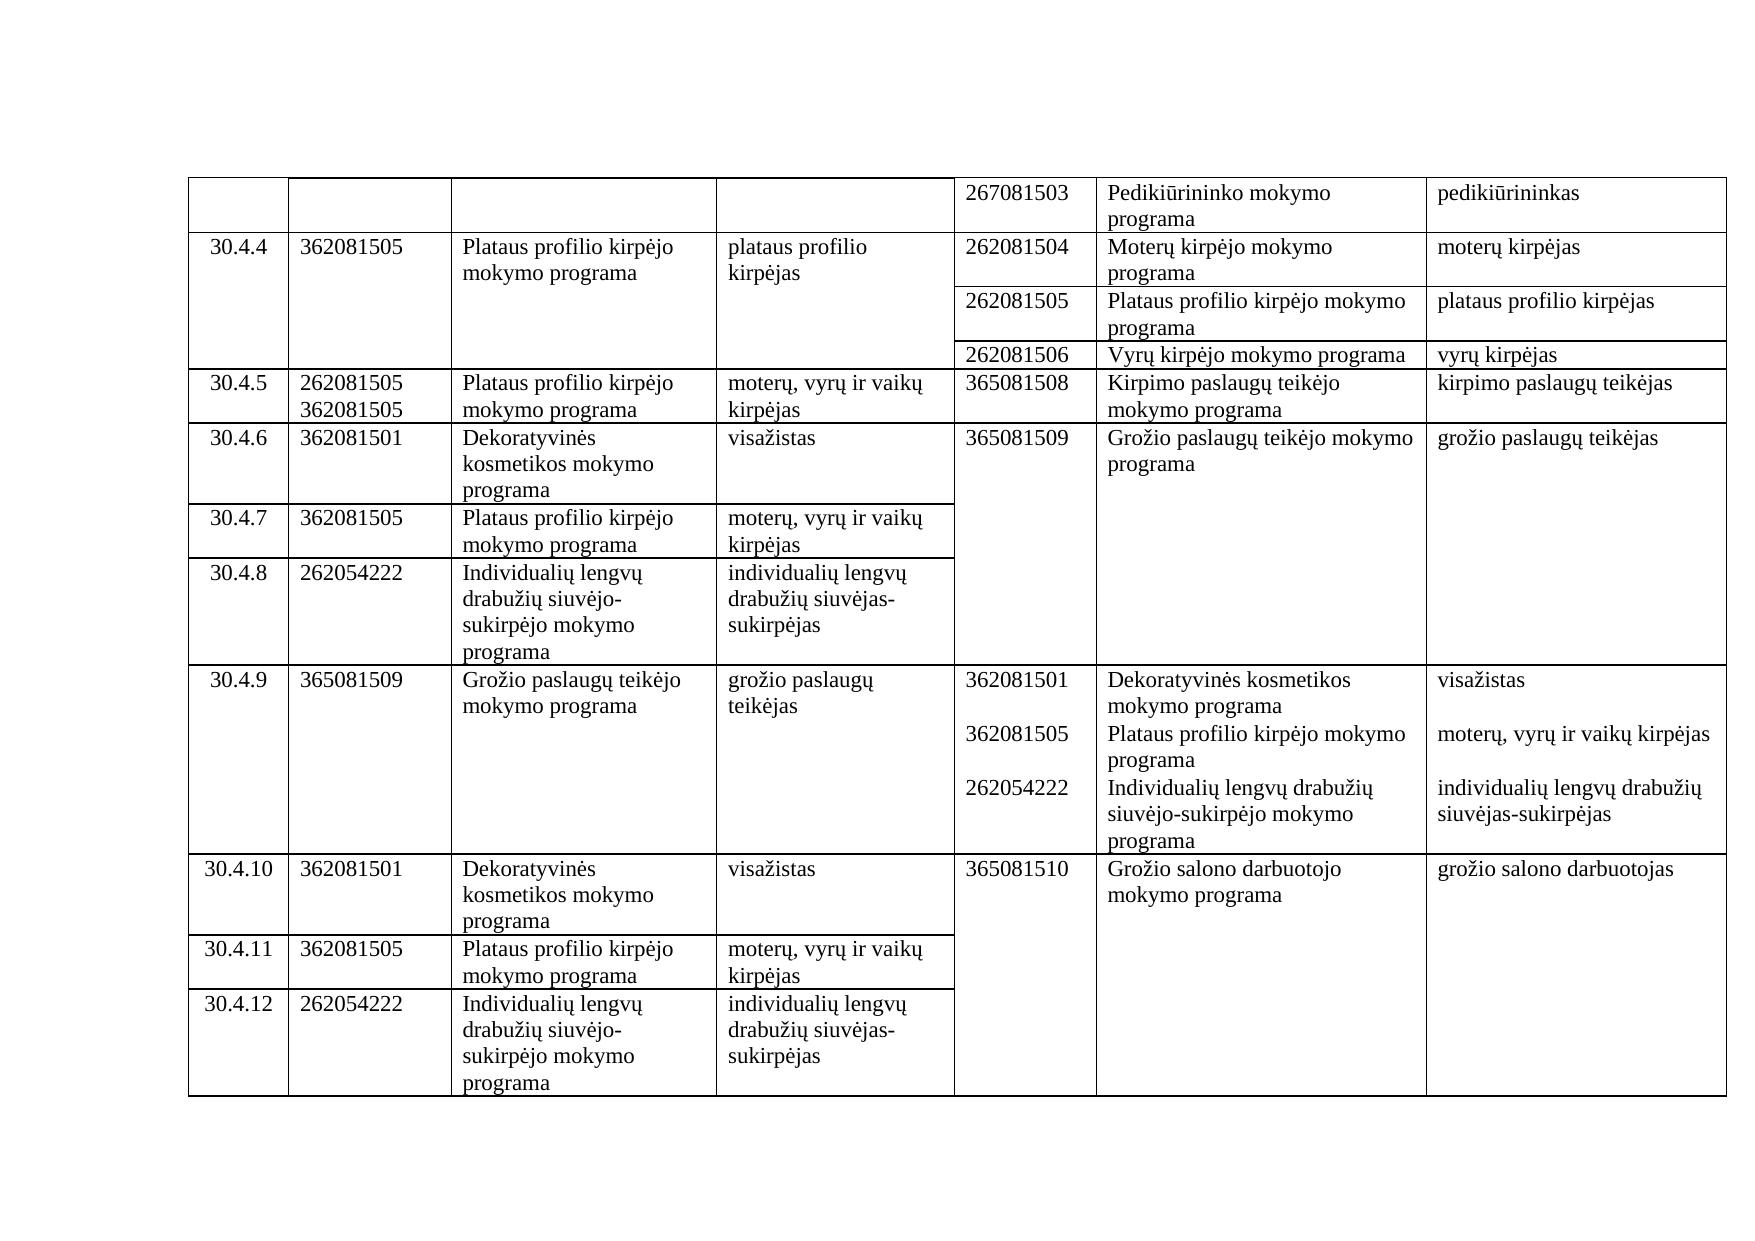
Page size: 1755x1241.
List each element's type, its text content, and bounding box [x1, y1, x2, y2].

table_cell Individualių lengvų drabužių siuvėjo-sukirpėjo mokymo programa [1097, 773, 1426, 853]
table_cell 30.4.9 [189, 666, 288, 853]
table_cell Grožio salono darbuotojo mokymo programa [1097, 855, 1426, 1095]
table_cell 362081505 [289, 505, 451, 557]
table_cell Pedikiūrininko mokymo programa [1097, 178, 1426, 231]
table_cell 365081510 [955, 855, 1096, 1095]
table_cell Plataus profilio kirpėjo mokymo programa [452, 936, 716, 988]
table_cell [452, 179, 716, 231]
table_cell Dekoratyvinės kosmetikos mokymo programa [1097, 666, 1426, 718]
table_cell 262081505 [955, 287, 1096, 340]
table_cell Plataus profilio kirpėjo mokymo programa [452, 233, 716, 368]
table_cell Dekoratyvinės kosmetikos mokymo programa [452, 424, 716, 503]
table_cell [189, 178, 288, 231]
table_cell 262081504 [955, 233, 1096, 286]
table_cell 30.4.4 [189, 233, 288, 368]
table_cell Dekoratyvinės kosmetikos mokymo programa [452, 855, 716, 934]
table_cell 365081509 [289, 666, 451, 853]
table_cell 30.4.10 [189, 855, 288, 934]
table_cell pedikiūrininkas [1427, 178, 1726, 231]
table_cell 362081501 [289, 424, 451, 503]
table_cell visažistas [717, 855, 954, 934]
table_cell grožio paslaugų teikėjas [1427, 424, 1726, 664]
table_cell Grožio paslaugų teikėjo mokymo programa [452, 666, 716, 853]
table_cell Vyrų kirpėjo mokymo programa [1097, 342, 1426, 368]
table_cell grožio salono darbuotojas [1427, 855, 1726, 1095]
table_cell individualių lengvų drabužių siuvėjas-sukirpėjas [1427, 773, 1726, 853]
table_cell plataus profilio kirpėjas [1427, 287, 1726, 340]
table_cell Individualių lengvų drabužių siuvėjo-sukirpėjo mokymo programa [452, 559, 716, 664]
table_cell 267081503 [955, 178, 1096, 231]
table_cell Moterų kirpėjo mokymo programa [1097, 233, 1426, 286]
table_cell 362081505 [289, 233, 451, 368]
table_cell individualių lengvų drabužių siuvėjas-sukirpėjas [717, 990, 954, 1095]
table_cell 262054222 [289, 990, 451, 1095]
table_cell Plataus profilio kirpėjo mokymo programa [1097, 718, 1426, 773]
table_cell 30.4.6 [189, 424, 288, 503]
table_cell 30.4.8 [189, 559, 288, 664]
table_cell 30.4.5 [189, 370, 288, 422]
table_cell Grožio paslaugų teikėjo mokymo programa [1097, 424, 1426, 664]
table_cell 30.4.7 [189, 505, 288, 557]
table_cell moterų kirpėjas [1427, 233, 1726, 286]
table_cell 262054222 [289, 559, 451, 664]
table_cell visažistas [717, 424, 954, 503]
table_cell moterų, vyrų ir vaikų kirpėjas [717, 936, 954, 988]
table_cell 362081505 [289, 936, 451, 988]
table_cell moterų, vyrų ir vaikų kirpėjas [717, 370, 954, 422]
table_cell 262054222 [955, 773, 1096, 853]
table_cell moterų, vyrų ir vaikų kirpėjas [717, 505, 954, 557]
table_cell vyrų kirpėjas [1427, 342, 1726, 368]
table_cell kirpimo paslaugų teikėjas [1427, 370, 1726, 422]
table_cell Kirpimo paslaugų teikėjo mokymo programa [1097, 370, 1426, 422]
table_cell individualių lengvų drabužių siuvėjas-sukirpėjas [717, 559, 954, 664]
table_cell 365081509 [955, 424, 1096, 664]
table_cell Individualių lengvų drabužių siuvėjo-sukirpėjo mokymo programa [452, 990, 716, 1095]
table_cell Plataus profilio kirpėjo mokymo programa [1097, 287, 1426, 340]
table_cell moterų, vyrų ir vaikų kirpėjas [1427, 718, 1726, 773]
table_cell Plataus profilio kirpėjo mokymo programa [452, 505, 716, 557]
table_cell 30.4.12 [189, 990, 288, 1095]
table_cell plataus profilio kirpėjas [717, 233, 954, 368]
table_cell 362081505 [955, 718, 1096, 773]
table_cell 362081501 [289, 855, 451, 934]
table_cell Plataus profilio kirpėjo mokymo programa [452, 370, 716, 422]
table_cell 262081505 362081505 [289, 370, 451, 422]
table_cell [717, 179, 954, 231]
table_cell 262081506 [955, 342, 1096, 368]
table_cell 365081508 [955, 370, 1096, 422]
table_cell visažistas [1427, 666, 1726, 718]
table_cell 30.4.11 [189, 936, 288, 988]
table_cell [289, 179, 451, 231]
table_cell grožio paslaugų teikėjas [717, 666, 954, 853]
table_cell 362081501 [955, 666, 1096, 718]
